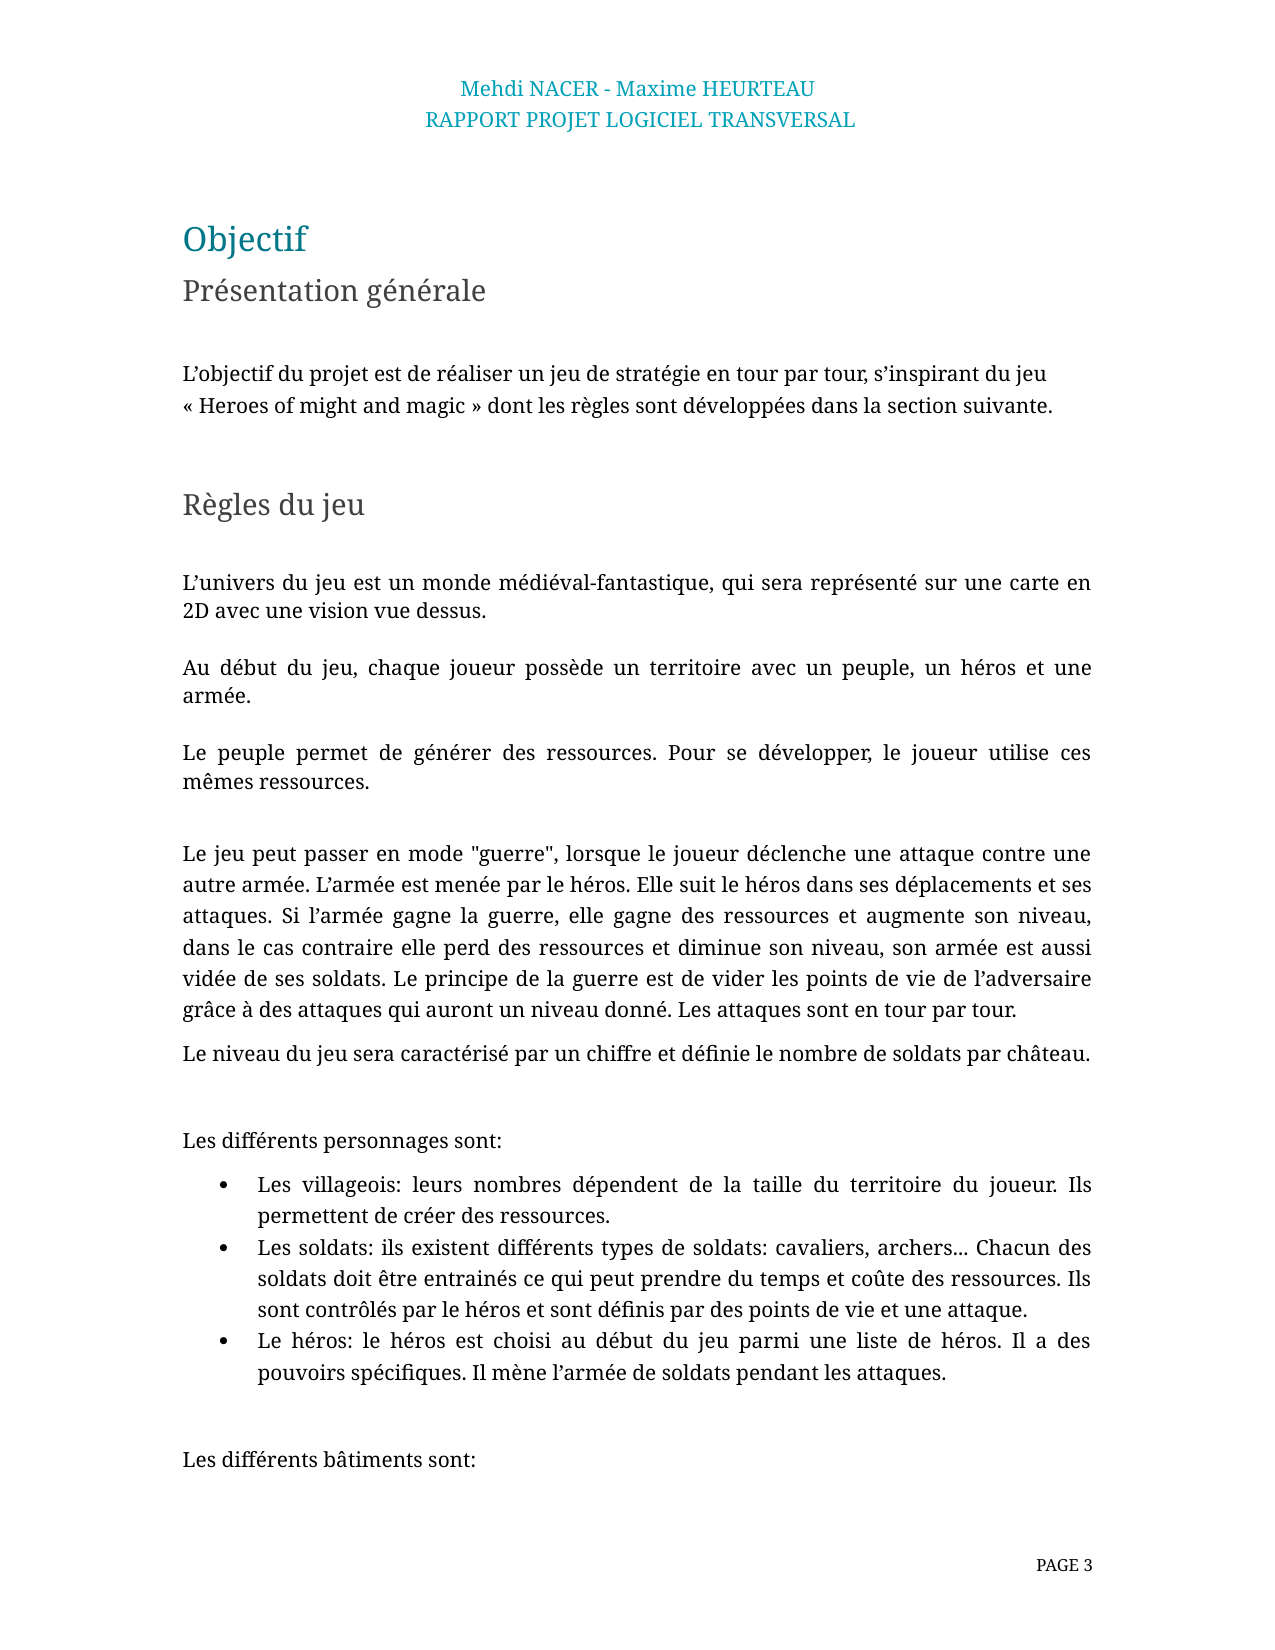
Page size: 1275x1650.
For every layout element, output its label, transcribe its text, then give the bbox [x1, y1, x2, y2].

subtitle Présentation générale [182, 270, 1093, 310]
text Le jeu peut passer en mode "guerre", lorsque le joueur déclenche une attaque contre une autre armée. L’armée est menée par le héros. Elle suit le héros dans ses déplacements et ses attaques. Si l’armée gagne la guerre, elle gagne des ressources et augmente son niveau, dans le cas contraire elle perd des ressources et diminue son niveau, son armée est aussi vidée de ses soldats. Le principe de la guerre est de vider les points de vie de l’adversaire grâce à des attaques qui auront un niveau donné. Les attaques sont en tour par tour. [182, 839, 1093, 1024]
text L’univers du jeu est un monde médiéval-fantastique, qui sera représenté sur une carte en 2D avec une vision vue dessus. [182, 568, 1093, 625]
text L’objectif du projet est de réaliser un jeu de stratégie en tour par tour, s’inspirant du jeu « Heroes of might and magic » dont les règles sont développées dans la section suivante. [182, 359, 1093, 419]
text Au début du jeu, chaque joueur possède un territoire avec un peuple, un héros et une armée. [182, 653, 1093, 710]
subtitle Règles du jeu [182, 484, 1093, 524]
list Les villageois: leurs nombres dépendent de la taille du territoire du joueur. Ils permettent de créer des ressources. [220, 1170, 1093, 1230]
text Le niveau du jeu sera caractérisé par un chiffre et définie le nombre de soldats par château. [182, 1039, 1093, 1068]
list Le héros: le héros est choisi au début du jeu parmi une liste de héros. Il a des pouvoirs spécifiques. Il mène l’armée de soldats pendant les attaques. [220, 1327, 1093, 1386]
text Le peuple permet de générer des ressources. Pour se développer, le joueur utilise ces mêmes ressources. [182, 710, 1093, 795]
subtitle Objectif [182, 216, 1093, 262]
list Les soldats: ils existent différents types de soldats: cavaliers, archers... Chacun des soldats doit être entrainés ce qui peut prendre du temps et coûte des ressources. Ils sont contrôlés par le héros et sont définis par des points de vie et une attaque. [220, 1233, 1093, 1324]
text Les différents personnages sont: [182, 1127, 1093, 1155]
text Les différents bâtiments sont: [182, 1445, 1093, 1474]
